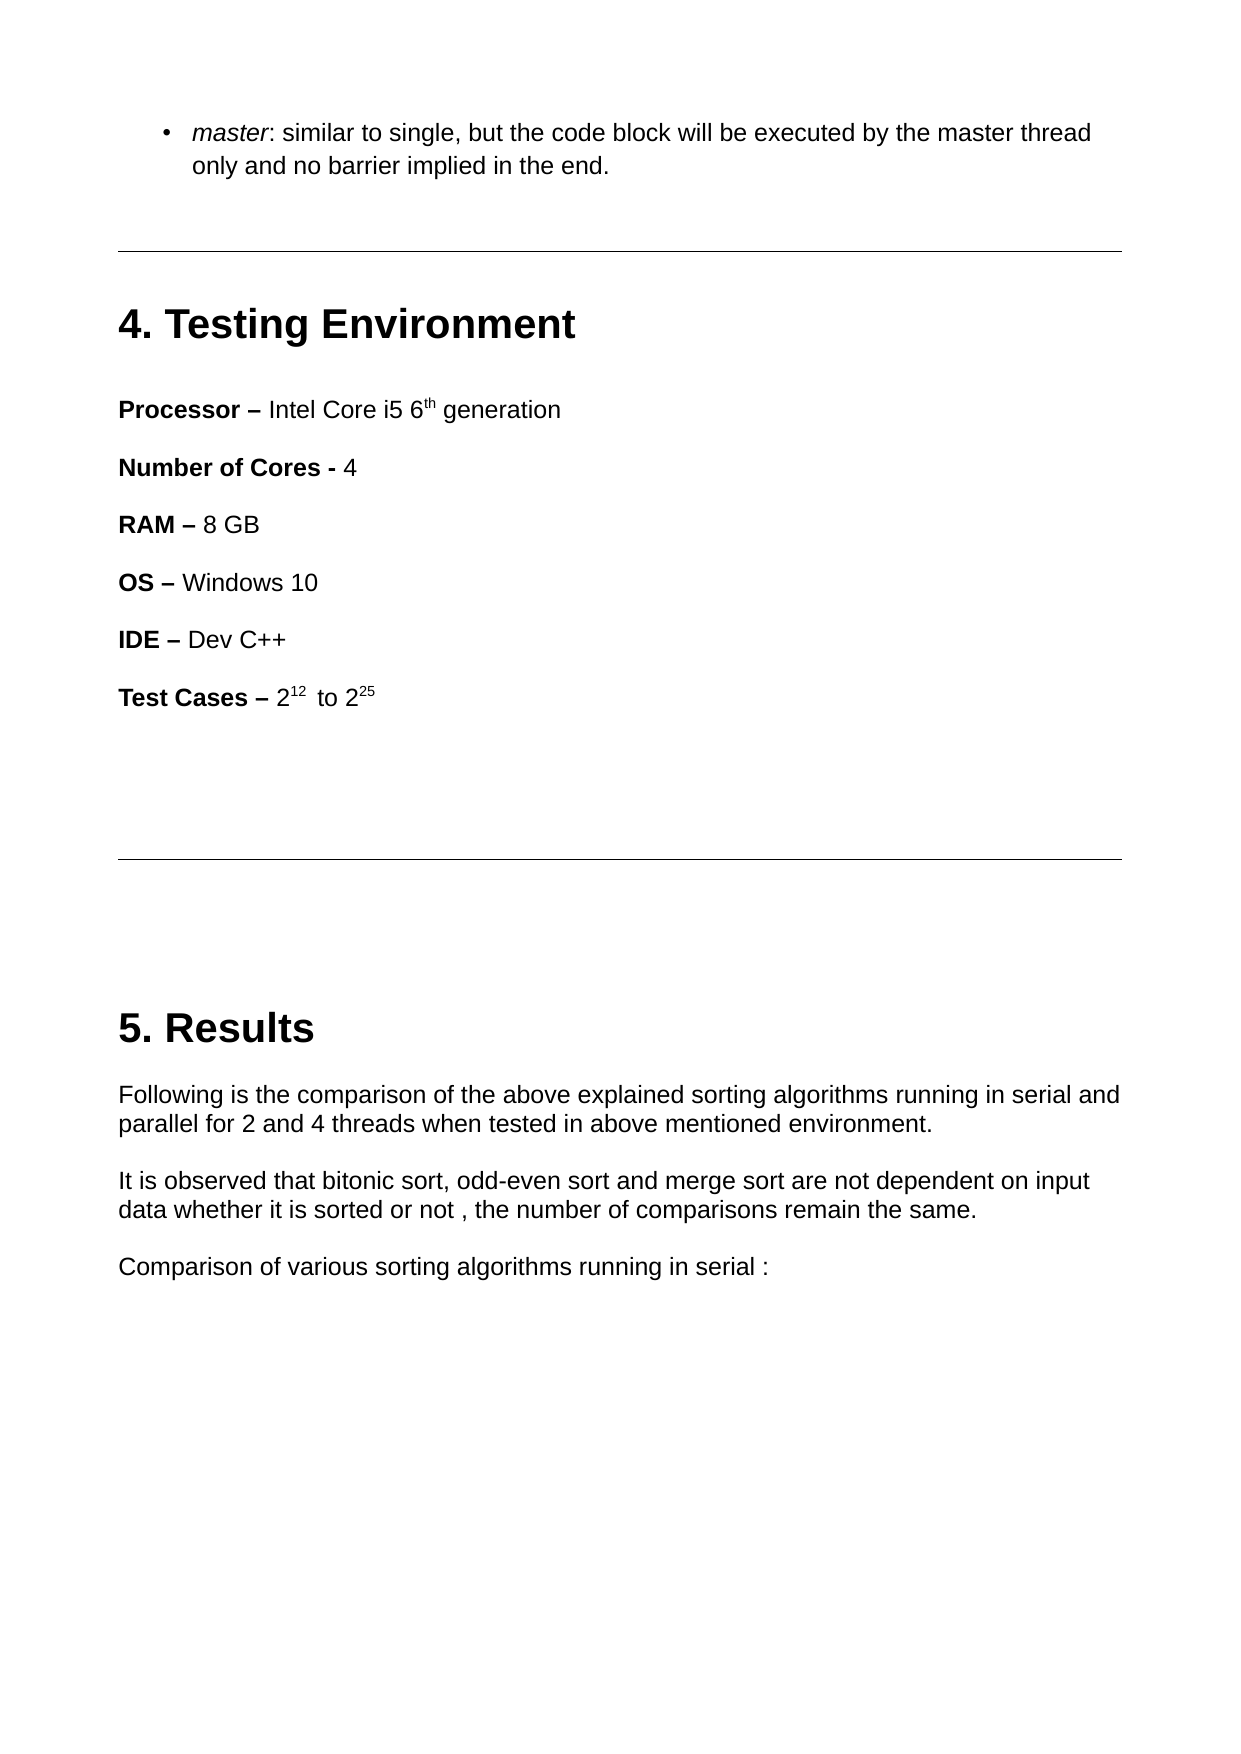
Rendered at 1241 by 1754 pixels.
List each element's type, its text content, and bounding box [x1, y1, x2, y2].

text Following is the comparison of the above explained sorting algorithms running in serial and parallel for 2 and 4 threads when tested in above mentioned environment. [118, 1080, 1122, 1137]
text Test Cases – 212 to 225 [118, 682, 1122, 711]
text Comparison of various sorting algorithms running in serial : [118, 1252, 1122, 1281]
text IDE – Dev C++ [118, 625, 1122, 654]
text OS – Windows 10 [118, 567, 1122, 596]
text Processor – Intel Core i5 6th generation [118, 395, 1122, 424]
text It is observed that bitonic sort, odd-even sort and merge sort are not dependent on input [118, 1166, 1122, 1195]
list master: similar to single, but the code block will be executed by the master thread only and no barrier implied in the end. [162, 118, 1122, 180]
text data whether it is sorted or not , the number of comparisons remain the same. [118, 1195, 1122, 1224]
text 5. Results [118, 1003, 1122, 1051]
text 4. Testing Environment [118, 299, 1122, 347]
text Number of Cores - 4 [118, 452, 1122, 481]
text RAM – 8 GB [118, 510, 1122, 539]
